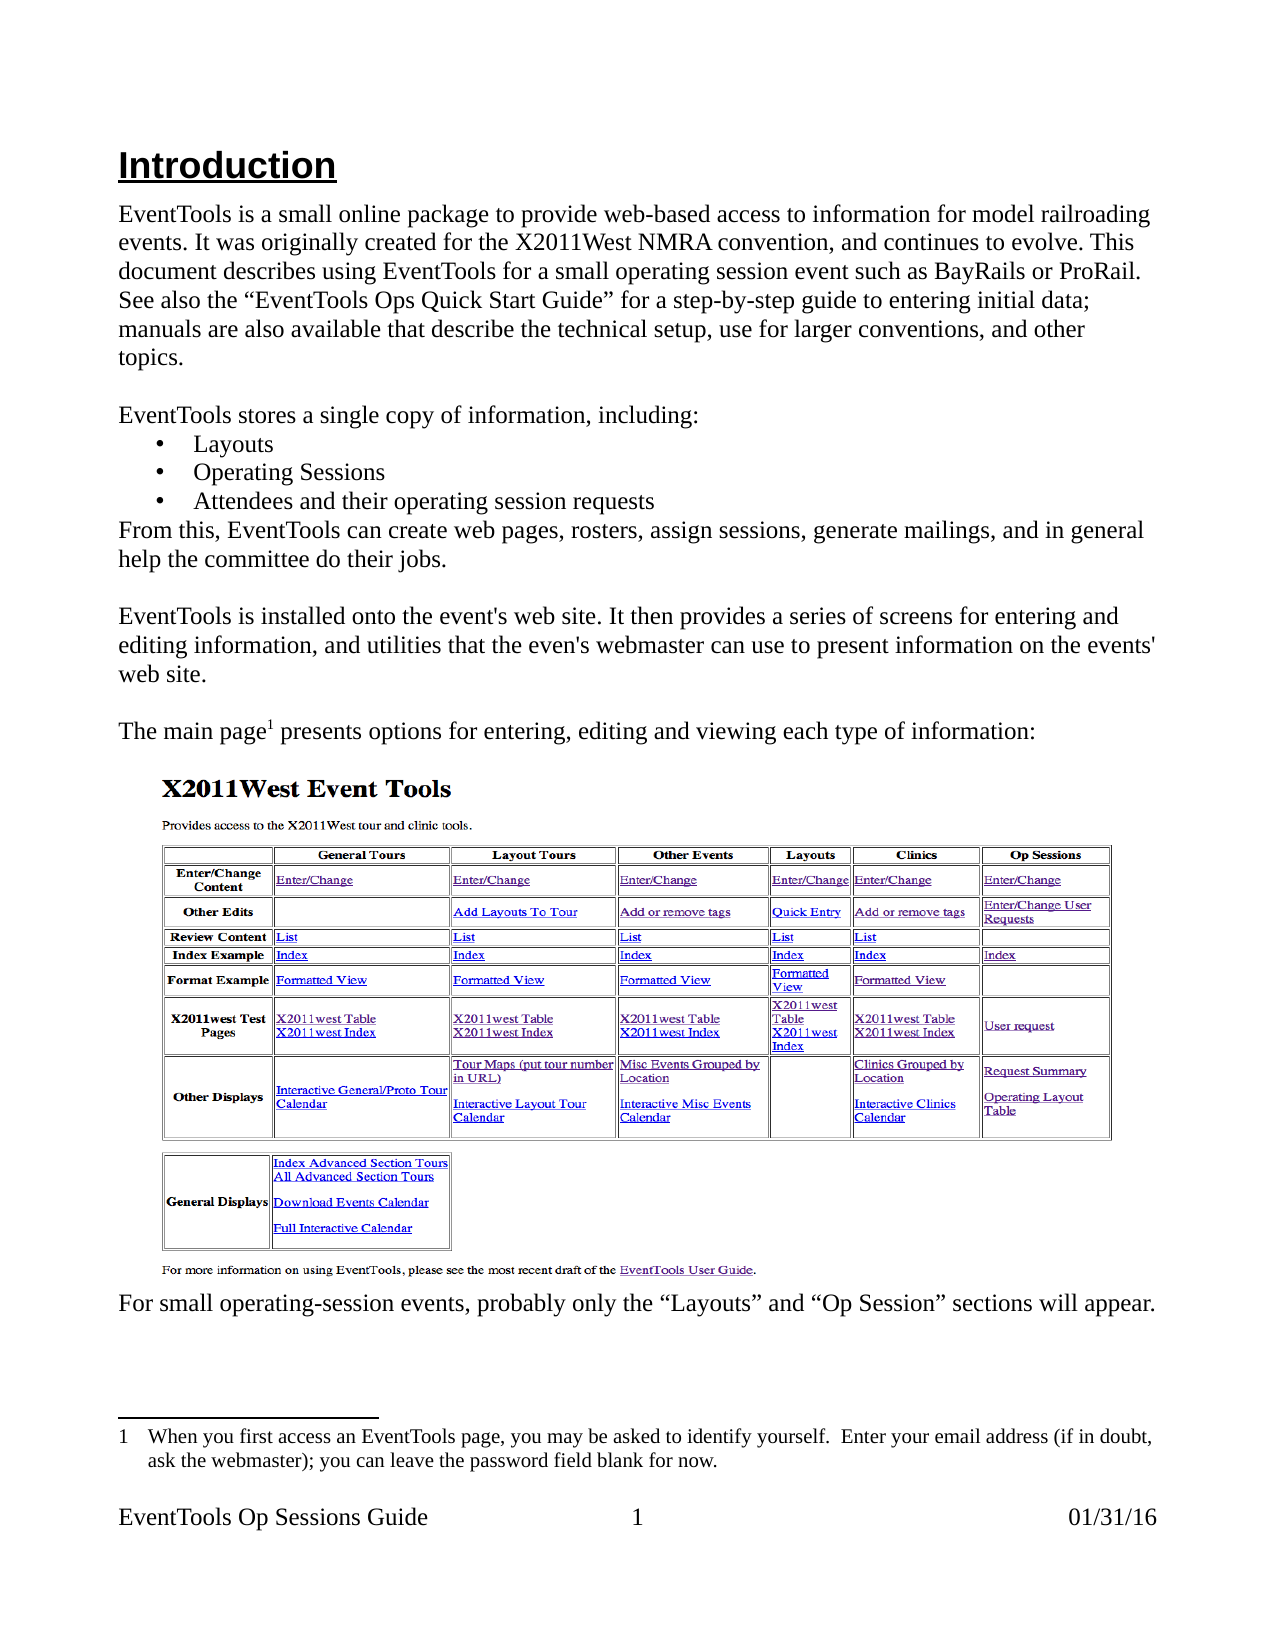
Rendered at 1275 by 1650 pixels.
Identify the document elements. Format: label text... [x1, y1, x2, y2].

list Layouts [156, 429, 1157, 457]
text EventTools is installed onto the event's web site. It then provides a series of screens for entering and editing information, and utilities that the even's webmaster can use to present information on the events' web site. [118, 601, 1157, 687]
picture [157, 773, 1118, 1288]
title Introduction [118, 143, 1157, 186]
list Operating Sessions [156, 457, 1157, 486]
text When you first access an EventTools page, you may be asked to identify yourself. Enter your email address (if in doubt, ask the webmaster); you can leave the password field blank for now. [118, 1424, 1157, 1472]
text EventTools is a small online package to provide web-based access to information for model railroading events. It was originally created for the X2011West NMRA convention, and continues to evolve. This document describes using EventTools for a small operating session event such as BayRails or ProRail. See also the “EventTools Ops Quick Start Guide” for a step-by-step guide to entering initial data; manuals are also available that describe the technical setup, use for larger conventions, and other topics. [118, 199, 1157, 371]
text For small operating-session events, probably only the “Layouts” and “Op Session” sections will appear. [118, 774, 1157, 1316]
list Attendees and their operating session requests [156, 486, 1157, 515]
text The main page presents options for entering, editing and viewing each type of information: [118, 716, 1157, 745]
text From this, EventTools can create web pages, rosters, assign sessions, generate mailings, and in general help the committee do their jobs. [118, 515, 1157, 572]
text EventTools stores a single copy of information, including: [118, 400, 1157, 429]
